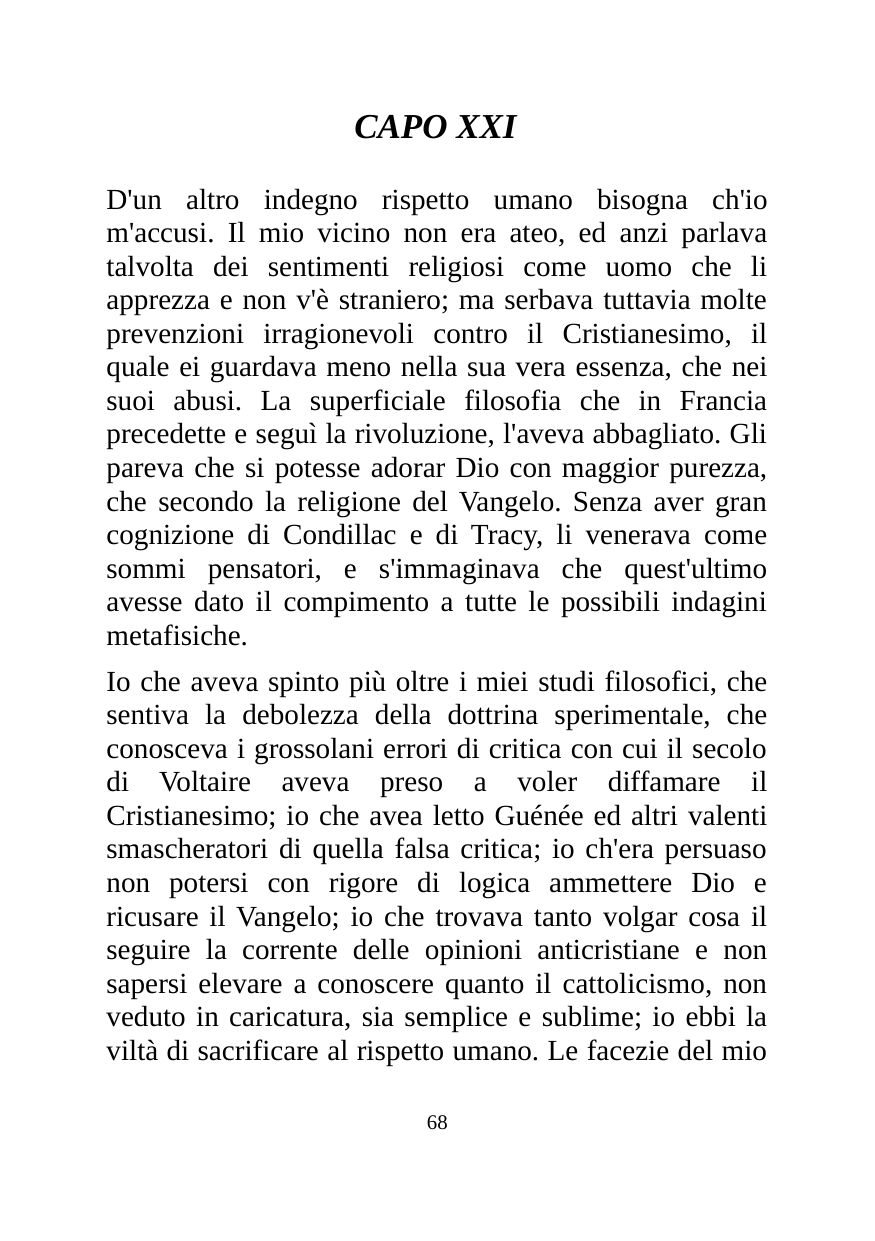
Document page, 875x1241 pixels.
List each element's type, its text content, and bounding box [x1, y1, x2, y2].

subtitle CAPO XXI [106, 106, 768, 146]
text Io che aveva spinto più oltre i miei studi filosofici, che sentiva la debolezza della dottrina sperimentale, che conosceva i grossolani errori di critica con cui il secolo di Voltaire aveva preso a voler diffamare il Cristianesimo; io che avea letto Guénée ed altri valenti smascheratori di quella falsa critica; io ch'era persuaso non potersi con rigore di logica ammettere Dio e ricusare il Vangelo; io che trovava tanto volgar cosa il seguire la corrente delle opinioni anticristiane e non sapersi elevare a conoscere quanto il cattolicismo, non veduto in caricatura, sia semplice e sublime; io ebbi la viltà di sacrificare al rispetto umano. Le facezie del mio [106, 664, 768, 1066]
text D'un altro indegno rispetto umano bisogna ch'io m'accusi. Il mio vicino non era ateo, ed anzi parlava talvolta dei sentimenti religiosi come uomo che li apprezza e non v'è straniero; ma serbava tuttavia molte prevenzioni irragionevoli contro il Cristianesimo, il quale ei guardava meno nella sua vera essenza, che nei suoi abusi. La superficiale filosofia che in Francia precedette e seguì la rivoluzione, l'aveva abbagliato. Gli pareva che si potesse adorar Dio con maggior purezza, che secondo la religione del Vangelo. Senza aver gran cognizione di Condillac e di Tracy, li venerava come sommi pensatori, e s'immaginava che quest'ultimo avesse dato il compimento a tutte le possibili indagini metafisiche. [106, 182, 768, 651]
